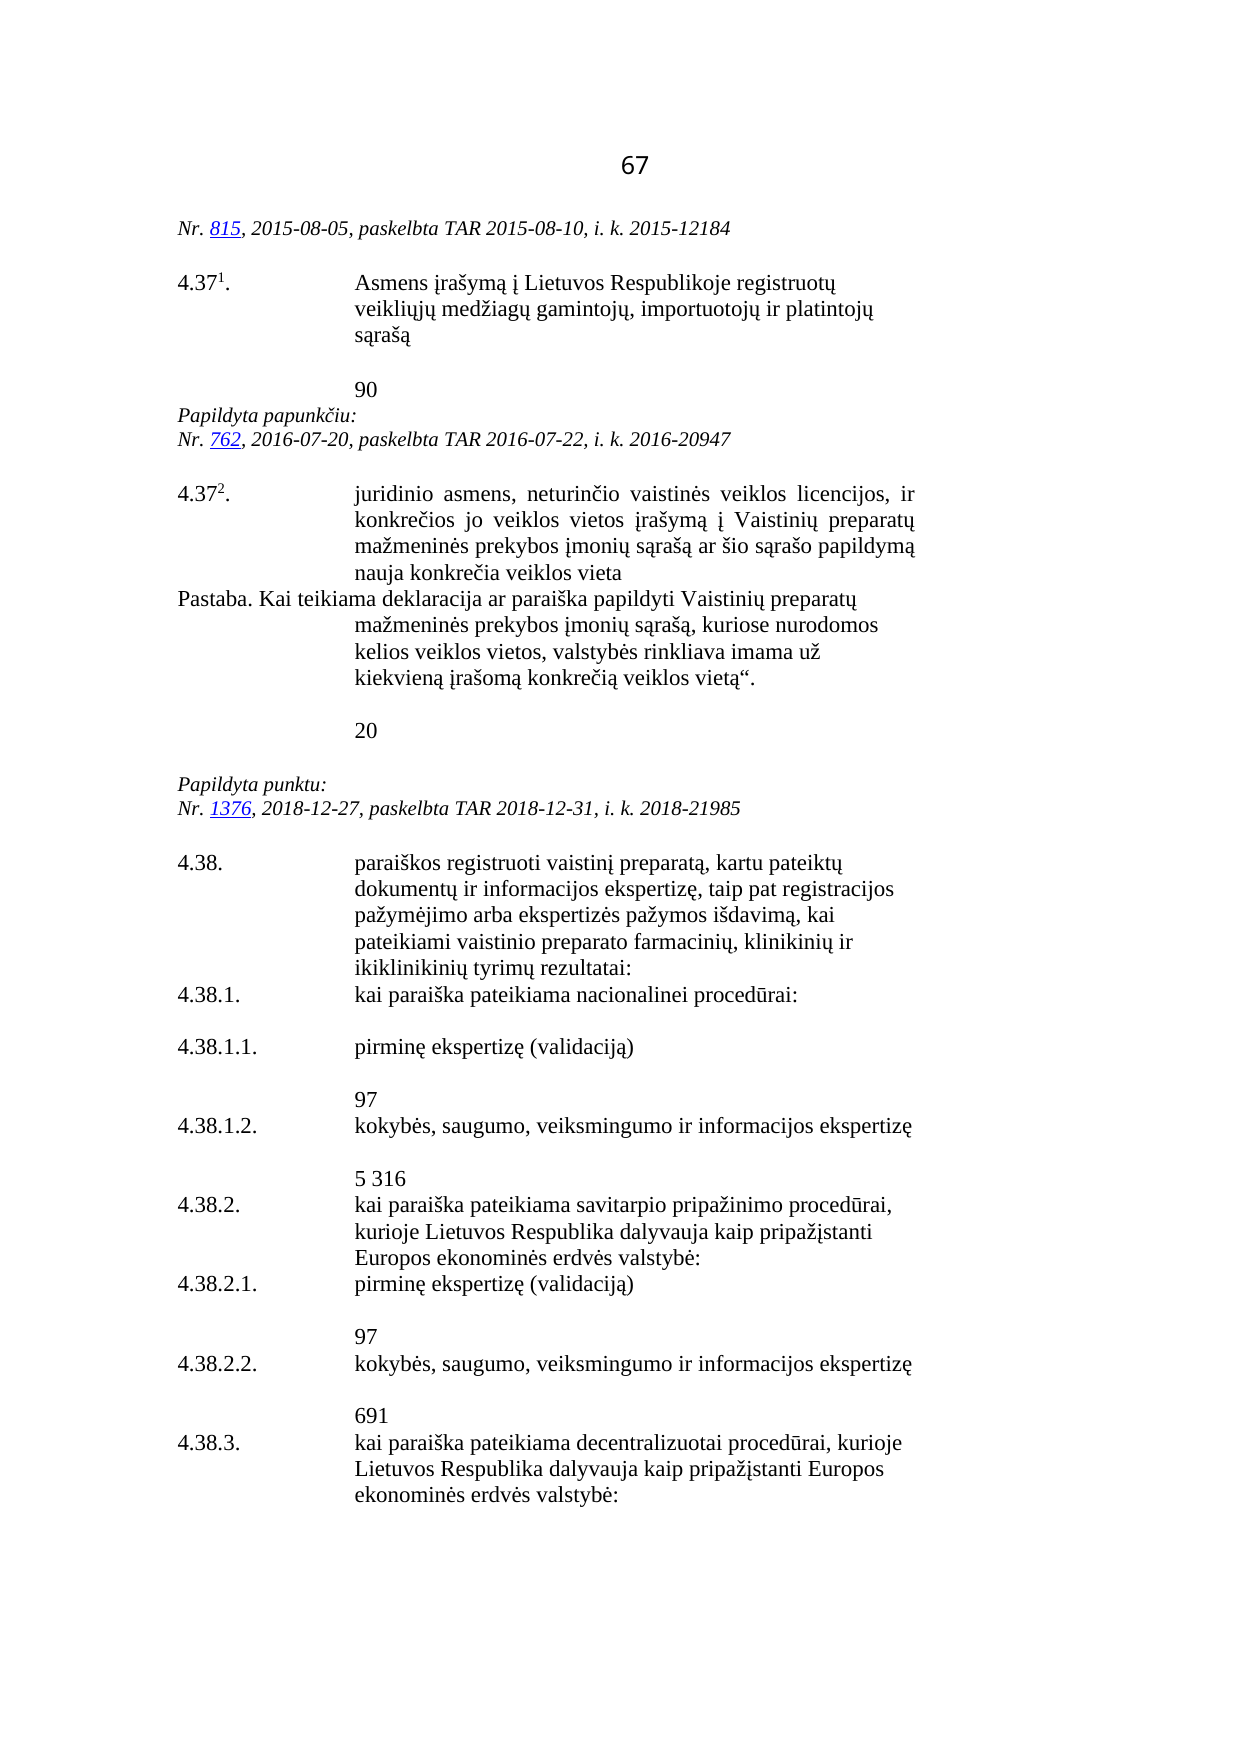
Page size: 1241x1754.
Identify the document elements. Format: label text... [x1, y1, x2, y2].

text 4.38.3. kai paraiška pateikiama decentralizuotai procedūrai, kurioje [177, 1429, 945, 1455]
text Europos ekonominės erdvės valstybė: [354, 1244, 945, 1271]
text kurioje Lietuvos Respublika dalyvauja kaip pripažįstanti [354, 1218, 945, 1244]
text 4.38.1.2. kokybės, saugumo, veiksmingumo ir informacijos ekspertizę 5 316 [177, 1112, 945, 1191]
text Lietuvos Respublika dalyvauja kaip pripažįstanti Europos [354, 1455, 945, 1481]
text 4.38.2. kai paraiška pateikiama savitarpio pripažinimo procedūrai, [177, 1191, 945, 1218]
text Papildyta papunkčiu: [177, 403, 1093, 427]
text Nr. 762, 2016-07-20, paskelbta TAR 2016-07-22, i. k. 2016-20947 [177, 427, 1093, 451]
text 4.372. juridinio asmens, neturinčio vaistinės veiklos licencijos, ir konkrečios jo veiklos vietos įrašymą į Vaistinių preparatų mažmeninės prekybos įmonių sąrašą ar šio sąrašo papildymą nauja konkrečia veiklos vieta [177, 480, 916, 585]
text ekonominės erdvės valstybė: [354, 1481, 945, 1508]
text ikiklinikinių tyrimų rezultatai: [354, 954, 945, 981]
text Papildyta punktu: [177, 772, 1093, 796]
text pateikiami vaistinio preparato farmacinių, klinikinių ir [354, 928, 945, 954]
text Nr. 815, 2015-08-05, paskelbta TAR 2015-08-10, i. k. 2015-12184 [177, 216, 1093, 240]
text 4.38.1.1. pirminę ekspertizę (validaciją) 97 [177, 1033, 945, 1112]
text 4.38.2.2. kokybės, saugumo, veiksmingumo ir informacijos ekspertizę 691 [177, 1349, 945, 1429]
text dokumentų ir informacijos ekspertizę, taip pat registracijos [354, 875, 945, 902]
text Nr. 1376, 2018-12-27, paskelbta TAR 2018-12-31, i. k. 2018-21985 [177, 796, 1093, 820]
text 4.38.1. kai paraiška pateikiama nacionalinei procedūrai: [177, 981, 945, 1033]
text 4.371. Asmens įrašymą į Lietuvos Respublikoje registruotų veikliųjų medžiagų gamintojų, importuotojų ir platintojų sąrašą 90 [177, 269, 916, 403]
text 4.38.2.1. pirminę ekspertizę (validaciją) 97 [177, 1271, 945, 1349]
text Pastaba. Kai teikiama deklaracija ar paraiška papildyti Vaistinių preparatų mažmeninės prekybos įmonių sąrašą, kuriose nurodomos kelios veiklos vietos, valstybės rinkliava imama už kiekvieną įrašomą konkrečią veiklos vietą“. 20 [177, 585, 916, 743]
text 4.38. paraiškos registruoti vaistinį preparatą, kartu pateiktų [177, 849, 945, 875]
text pažymėjimo arba ekspertizės pažymos išdavimą, kai [354, 902, 945, 928]
